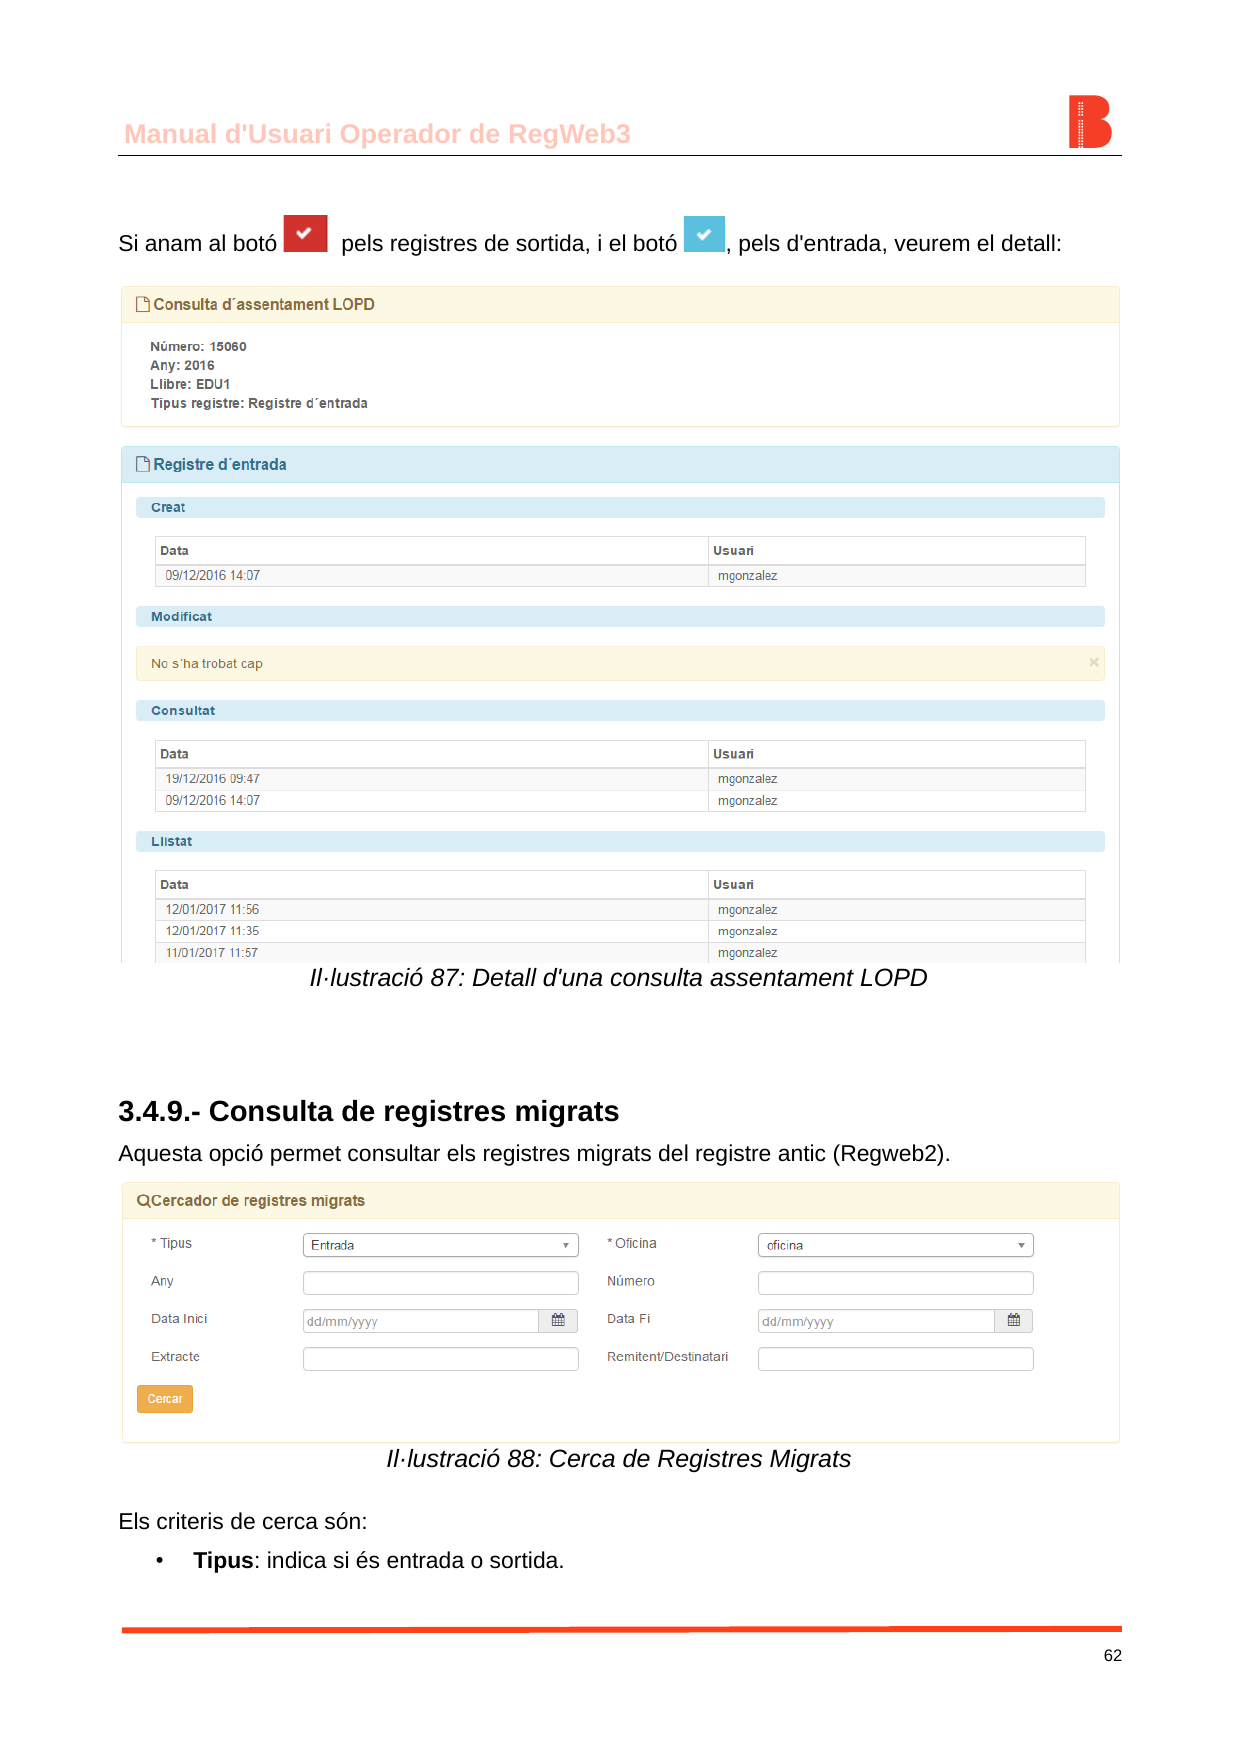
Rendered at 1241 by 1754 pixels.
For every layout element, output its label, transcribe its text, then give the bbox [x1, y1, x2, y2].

text Il·lustració 88: Cerca de Registres Migrats [118, 1445, 1122, 1473]
picture [283, 215, 329, 252]
text Aquesta opció permet consultar els registres migrats del registre antic (Regweb2). [118, 1140, 1122, 1166]
text Si anam al botó pels registres de sortida, i el botó , pels d'entrada, veurem el detall: [118, 216, 1122, 256]
subtitle Consulta de registres migrats [118, 1094, 1122, 1128]
picture [1063, 94, 1117, 150]
text Els criteris de cerca són: [118, 1508, 1122, 1535]
list Tipus: indica si és entrada o sortida. [156, 1547, 1122, 1573]
text Il·lustració 87: Detall d'una consulta assentament LOPD [118, 963, 1122, 991]
